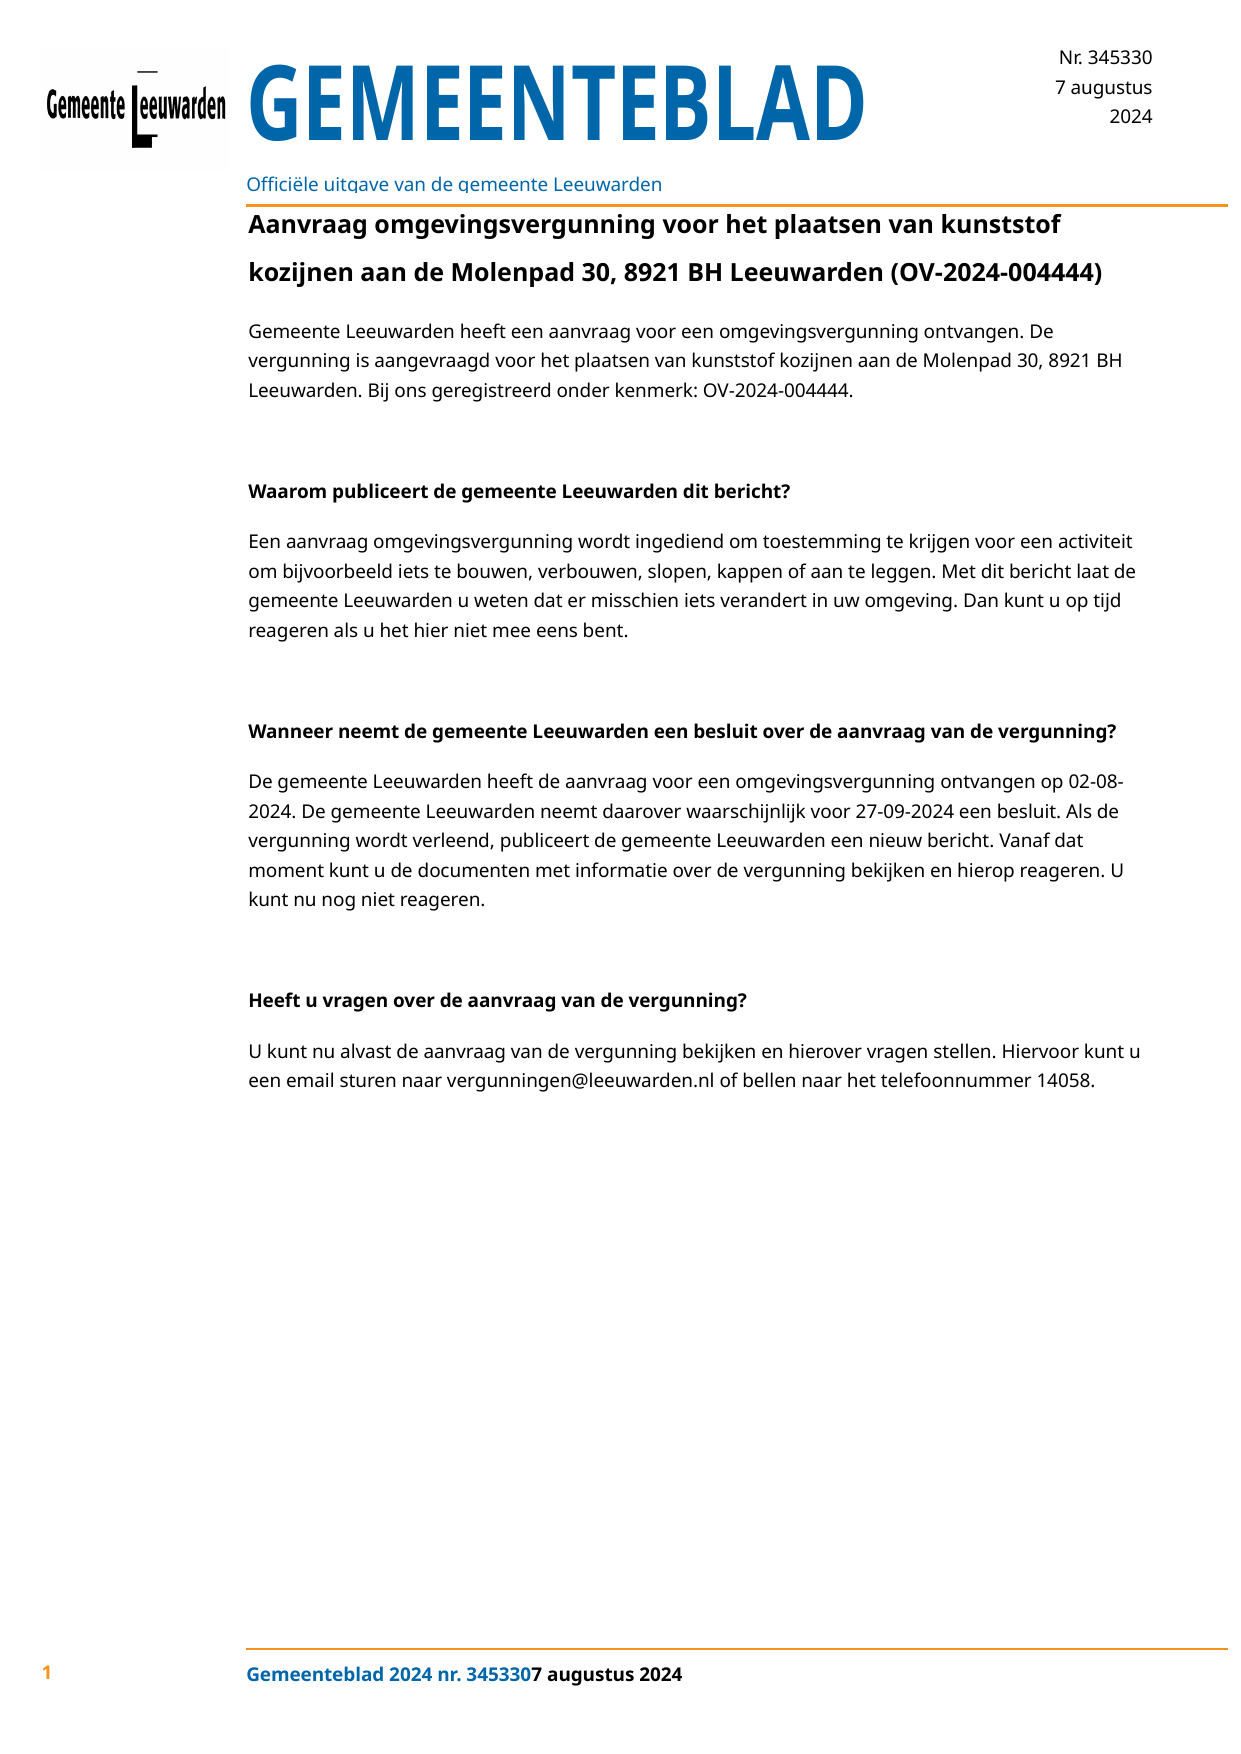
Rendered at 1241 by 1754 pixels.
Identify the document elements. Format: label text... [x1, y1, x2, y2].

text Heeft u vragen over de aanvraag van de vergunning? [248, 987, 1152, 1013]
text Een aanvraag omgevingsvergunning wordt ingediend om toestemming te krijgen voor een activiteit om bijvoorbeeld iets te bouwen, verbouwen, slopen, kappen of aan te leggen. Met dit bericht laat de gemeente Leeuwarden u weten dat er misschien iets verandert in uw omgeving. Dan kunt u op tijd reageren als u het hier niet mee eens bent. [248, 528, 1152, 643]
text Gemeente Leeuwarden heeft een aanvraag voor een omgevingsvergunning ontvangen. De vergunning is aangevraagd voor het plaatsen van kunststof kozijnen aan de Molenpad 30, 8921 BH Leeuwarden. Bij ons geregistreerd onder kenmerk: OV-2024-004444. [248, 318, 1152, 403]
text Aanvraag omgevingsvergunning voor het plaatsen van kunststof kozijnen aan de Molenpad 30, 8921 BH Leeuwarden (OV-2024-004444) [248, 207, 1152, 288]
text Wanneer neemt de gemeente Leeuwarden een besluit over de aanvraag van de vergunning? [248, 718, 1152, 744]
text U kunt nu alvast de aanvraag van de vergunning bekijken en hierover vragen stellen. Hiervoor kunt u een email sturen naar vergunningen@leeuwarden.nl of bellen naar het telefoonnummer 14058. [248, 1038, 1152, 1093]
text Waarom publiceert de gemeente Leeuwarden dit bericht? [248, 478, 1152, 504]
picture [41, 47, 231, 172]
text De gemeente Leeuwarden heeft de aanvraag voor een omgevingsvergunning ontvangen op 02-08-2024. De gemeente Leeuwarden neemt daarover waarschijnlijk voor 27-09-2024 een besluit. Als de vergunning wordt verleend, publiceert de gemeente Leeuwarden een nieuw bericht. Vanaf dat moment kunt u de documenten met informatie over de vergunning bekijken en hierop reageren. U kunt nu nog niet reageren. [248, 768, 1152, 912]
